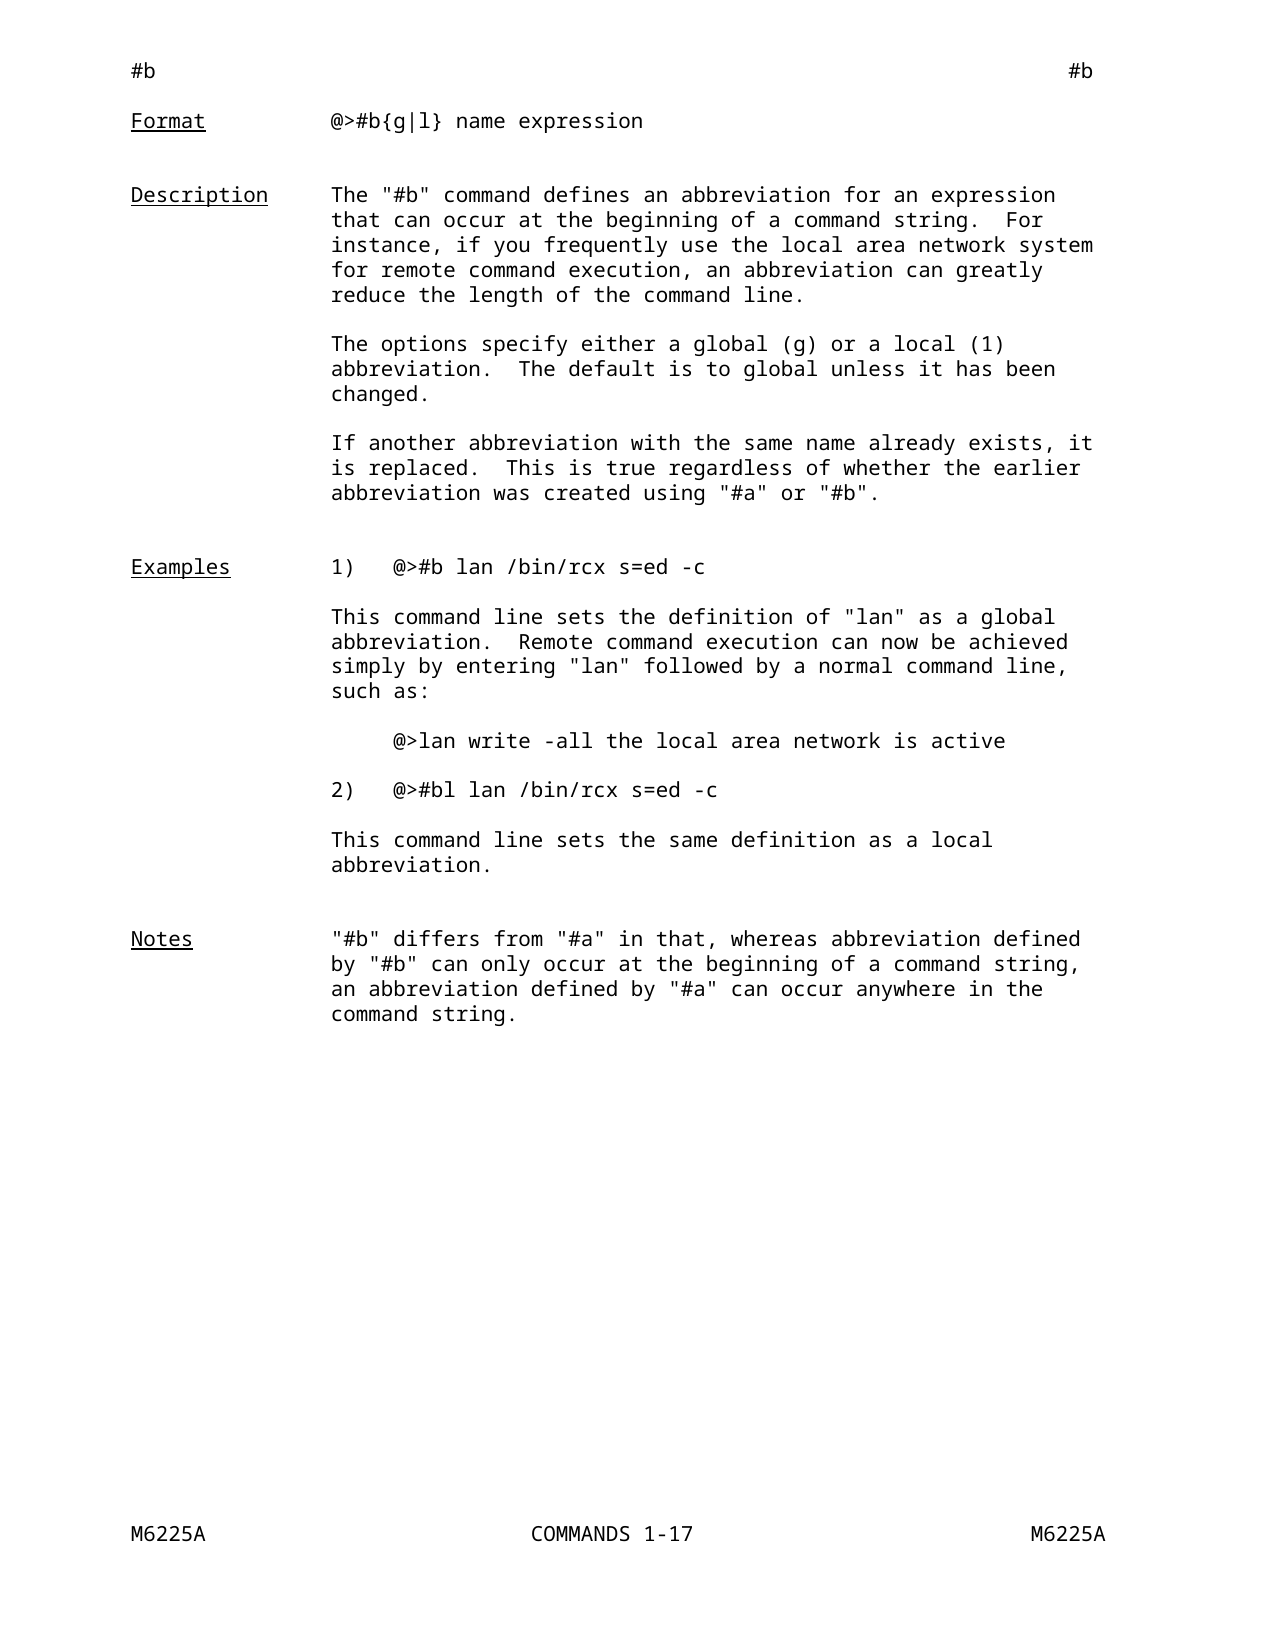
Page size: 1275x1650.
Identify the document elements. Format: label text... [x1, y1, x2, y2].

text Description The "#b" command defines an abbreviation for an expression [118, 183, 1145, 208]
text 2) @>#bl lan /bin/rcx s=ed -c [118, 778, 1145, 803]
text an abbreviation defined by "#a" can occur anywhere in the [118, 976, 1145, 1001]
text that can occur at the beginning of a command string. For [118, 208, 1145, 233]
text The options specify either a global (g) or a local (1) [118, 332, 1145, 357]
text This command line sets the definition of "lan" as a global [118, 604, 1145, 629]
text abbreviation. The default is to global unless it has been [118, 357, 1145, 381]
text is replaced. This is true regardless of whether the earlier [118, 456, 1145, 481]
text for remote command execution, an abbreviation can greatly [118, 257, 1145, 282]
text abbreviation. Remote command execution can now be achieved [118, 629, 1145, 654]
text command string. [118, 1001, 1145, 1026]
text If another abbreviation with the same name already exists, it [118, 431, 1145, 456]
text changed. [118, 381, 1145, 406]
text M6225A COMMANDS 1-17 M6225A [118, 1522, 1145, 1547]
text such as: [118, 679, 1145, 704]
text abbreviation. [118, 852, 1145, 877]
text #b #b [118, 59, 1145, 84]
text Examples 1) @>#b lan /bin/rcx s=ed -c [118, 555, 1145, 580]
text reduce the length of the command line. [118, 282, 1145, 307]
text @>lan write -all the local area network is active [118, 728, 1145, 753]
text Notes "#b" differs from "#a" in that, whereas abbreviation defined [118, 927, 1145, 952]
text by "#b" can only occur at the beginning of a command string, [118, 952, 1145, 976]
text abbreviation was created using "#a" or "#b". [118, 481, 1145, 505]
text simply by entering "lan" followed by a normal command line, [118, 654, 1145, 679]
text instance, if you frequently use the local area network system [118, 233, 1145, 257]
text Format @>#b{g|l} name expression [118, 109, 1145, 133]
text This command line sets the same definition as a local [118, 828, 1145, 852]
